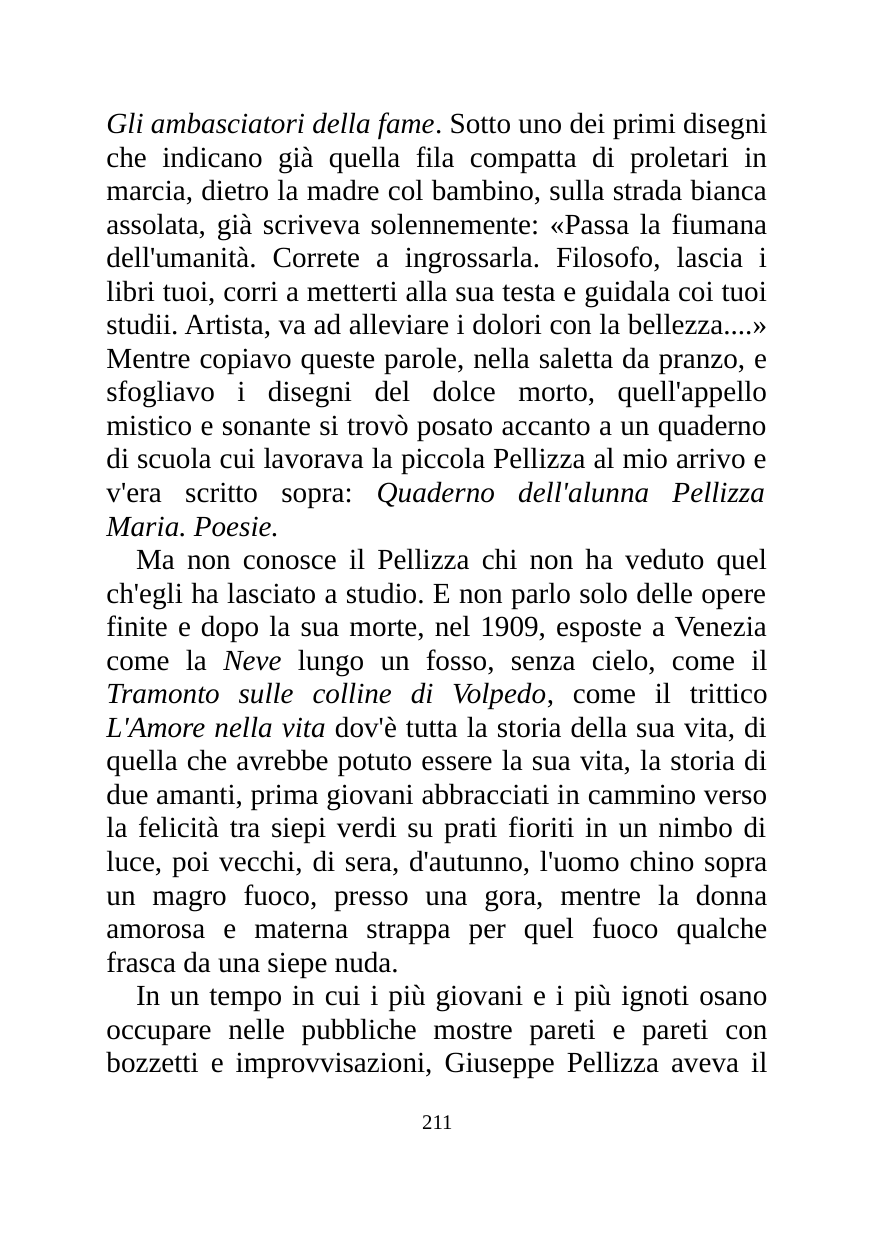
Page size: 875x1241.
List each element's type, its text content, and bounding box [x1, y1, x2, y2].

text Ma non conosce il Pellizza chi non ha veduto quel ch'egli ha lasciato a studio. E non parlo solo delle opere finite e dopo la sua morte, nel 1909, esposte a Venezia come la Neve lungo un fosso, senza cielo, come il Tramonto sulle colline di Volpedo, come il trittico L'Amore nella vita dov'è tutta la storia della sua vita, di quella che avrebbe potuto essere la sua vita, la storia di due amanti, prima giovani abbracciati in cammino verso la felicità tra siepi verdi su prati fioriti in un nimbo di luce, poi vecchi, di sera, d'autunno, l'uomo chino sopra un magro fuoco, presso una gora, mentre la donna amorosa e materna strappa per quel fuoco qualche frasca da una siepe nuda. [106, 542, 768, 978]
text In un tempo in cui i più giovani e i più ignoti osano occupare nelle pubbliche mostre pareti e pareti con bozzetti e improvvisazioni, Giuseppe Pellizza aveva il [106, 978, 768, 1079]
text Gli ambasciatori della fame. Sotto uno dei primi disegni che indicano già quella fila compatta di proletari in marcia, dietro la madre col bambino, sulla strada bianca assolata, già scriveva solennemente: «Passa la fiumana dell'umanità. Correte a ingrossarla. Filosofo, lascia i libri tuoi, corri a metterti alla sua testa e guidala coi tuoi studii. Artista, va ad alleviare i dolori con la bellezza....» Mentre copiavo queste parole, nella saletta da pranzo, e sfogliavo i disegni del dolce morto, quell'appello mistico e sonante si trovò posato accanto a un quaderno di scuola cui lavorava la piccola Pellizza al mio arrivo e v'era scritto sopra: Quaderno dell'alunna Pellizza Maria. Poesie. [106, 106, 768, 542]
